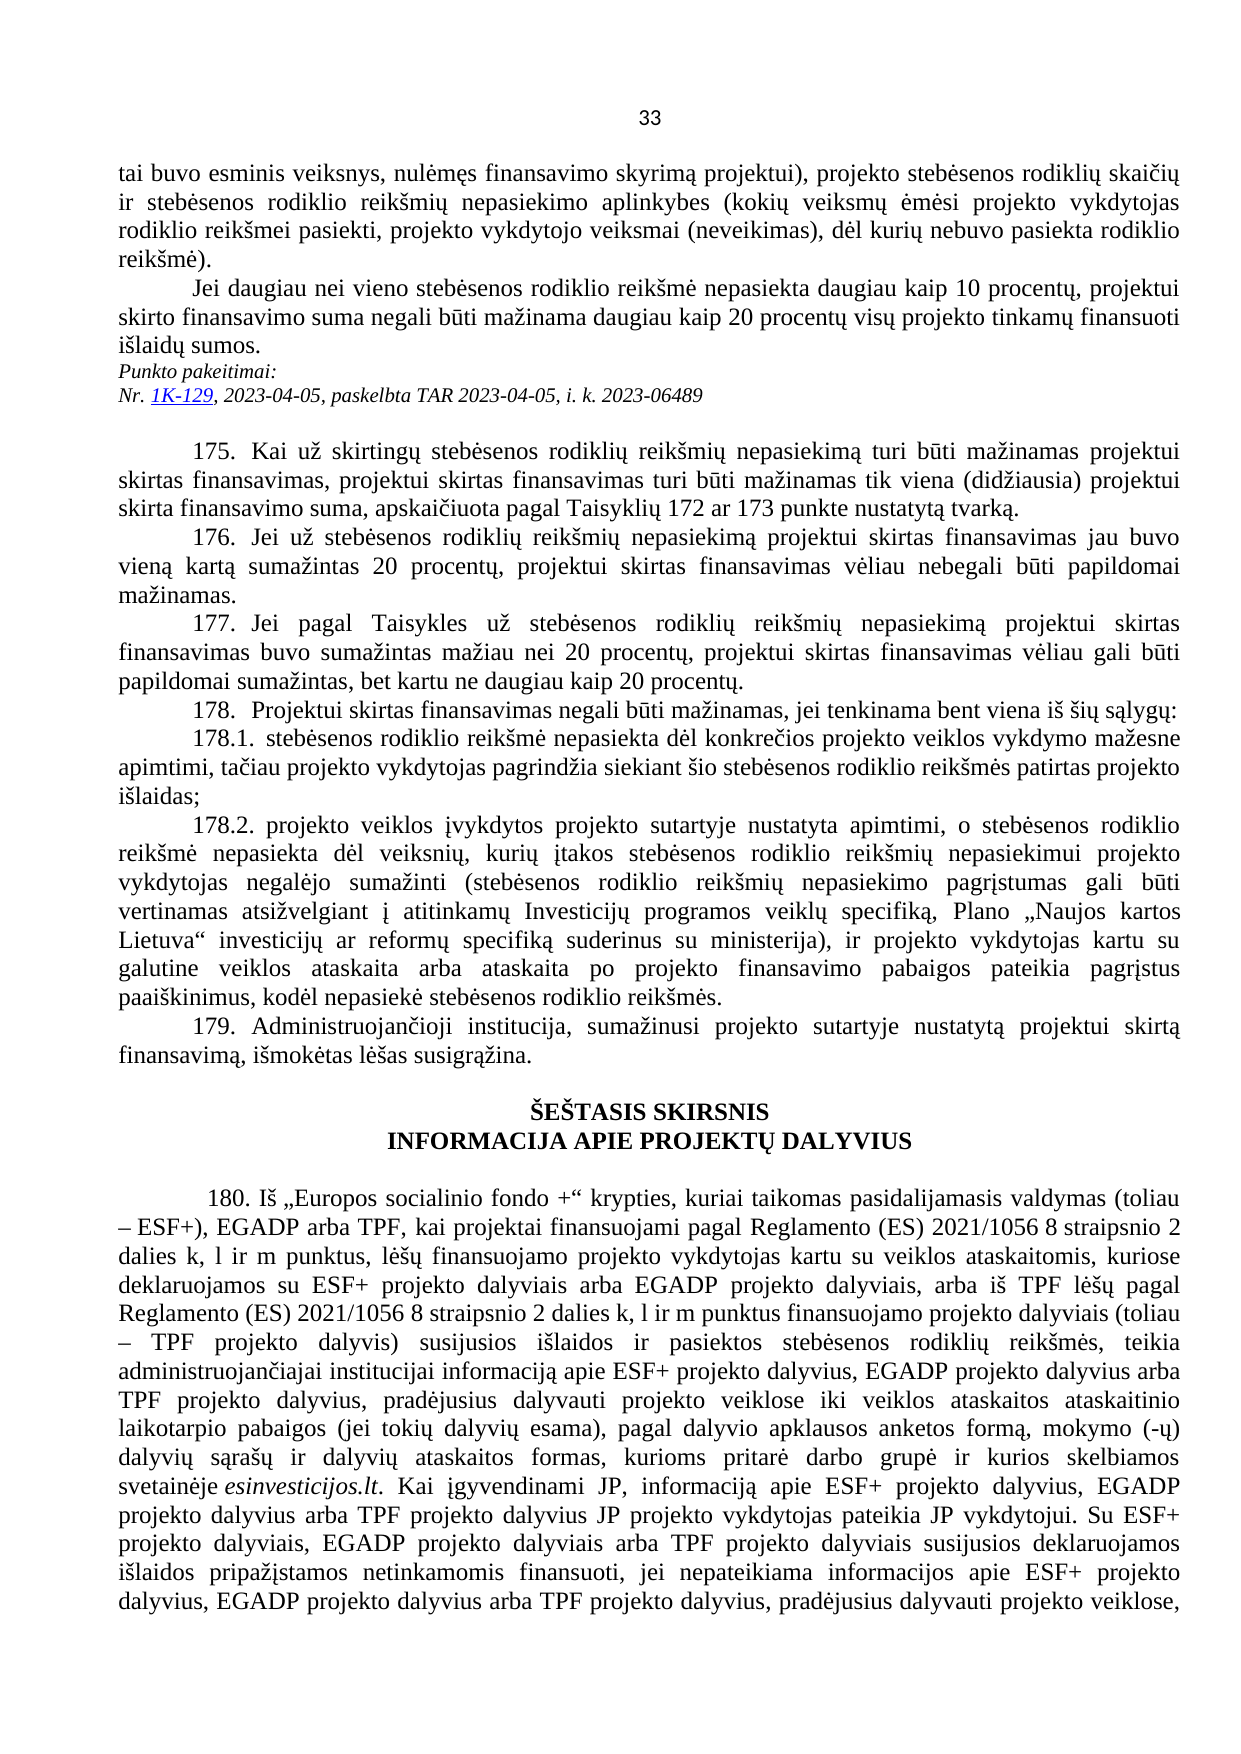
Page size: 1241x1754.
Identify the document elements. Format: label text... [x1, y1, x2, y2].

text 180. Iš „Europos socialinio fondo +“ krypties, kuriai taikomas pasidalijamasis valdymas (toliau – ESF+), EGADP arba TPF, kai projektai finansuojami pagal Reglamento (ES) 2021/1056 8 straipsnio 2 dalies k, l ir m punktus, lėšų finansuojamo projekto vykdytojas kartu su veiklos ataskaitomis, kuriose deklaruojamos su ESF+ projekto dalyviais arba EGADP projekto dalyviais, arba iš TPF lėšų pagal Reglamento (ES) 2021/1056 8 straipsnio 2 dalies k, l ir m punktus finansuojamo projekto dalyviais (toliau – TPF projekto dalyvis) susijusios išlaidos ir pasiektos stebėsenos rodiklių reikšmės, teikia administruojančiajai institucijai informaciją apie ESF+ projekto dalyvius, EGADP projekto dalyvius arba TPF projekto dalyvius, pradėjusius dalyvauti projekto veiklose iki veiklos ataskaitos ataskaitinio laikotarpio pabaigos (jei tokių dalyvių esama), pagal dalyvio apklausos anketos formą, mokymo (-ų) dalyvių sąrašų ir dalyvių ataskaitos formas, kurioms pritarė darbo grupė ir kurios skelbiamos svetainėje esinvesticijos.lt. Kai įgyvendinami JP, informaciją apie ESF+ projekto dalyvius, EGADP projekto dalyvius arba TPF projekto dalyvius JP projekto vykdytojas pateikia JP vykdytojui. Su ESF+ projekto dalyviais, EGADP projekto dalyviais arba TPF projekto dalyviais susijusios deklaruojamos išlaidos pripažįstamos netinkamomis finansuoti, jei nepateikiama informacijos apie ESF+ projekto dalyvius, EGADP projekto dalyvius arba TPF projekto dalyvius, pradėjusius dalyvauti projekto veiklose, [118, 1183, 1181, 1615]
text ŠEŠTASIS SKIRSNIS [118, 1097, 1181, 1126]
text tai buvo esminis veiksnys, nulėmęs finansavimo skyrimą projektui), projekto stebėsenos rodiklių skaičių ir stebėsenos rodiklio reikšmių nepasiekimo aplinkybes (kokių veiksmų ėmėsi projekto vykdytojas rodiklio reikšmei pasiekti, projekto vykdytojo veiksmai (neveikimas), dėl kurių nebuvo pasiekta rodiklio reikšmė). [118, 158, 1181, 273]
text 179. Administruojančioji institucija, sumažinusi projekto sutartyje nustatytą projektui skirtą finansavimą, išmokėtas lėšas susigrąžina. [118, 1011, 1181, 1068]
text 176. Jei už stebėsenos rodiklių reikšmių nepasiekimą projektui skirtas finansavimas jau buvo vieną kartą sumažintas 20 procentų, projektui skirtas finansavimas vėliau nebegali būti papildomai mažinamas. [118, 522, 1181, 608]
text Nr. 1K-129, 2023-04-05, paskelbta TAR 2023-04-05, i. k. 2023-06489 [118, 383, 1181, 407]
text 175. Kai už skirtingų stebėsenos rodiklių reikšmių nepasiekimą turi būti mažinamas projektui skirtas finansavimas, projektui skirtas finansavimas turi būti mažinamas tik viena (didžiausia) projektui skirta finansavimo suma, apskaičiuota pagal Taisyklių 172 ar 173 punkte nustatytą tvarką. [118, 436, 1181, 522]
text 178.1. stebėsenos rodiklio reikšmė nepasiekta dėl konkrečios projekto veiklos vykdymo mažesne apimtimi, tačiau projekto vykdytojas pagrindžia siekiant šio stebėsenos rodiklio reikšmės patirtas projekto išlaidas; [118, 723, 1181, 810]
text 177. Jei pagal Taisykles už stebėsenos rodiklių reikšmių nepasiekimą projektui skirtas finansavimas buvo sumažintas mažiau nei 20 procentų, projektui skirtas finansavimas vėliau gali būti papildomai sumažintas, bet kartu ne daugiau kaip 20 procentų. [118, 608, 1181, 695]
text Jei daugiau nei vieno stebėsenos rodiklio reikšmė nepasiekta daugiau kaip 10 procentų, projektui skirto finansavimo suma negali būti mažinama daugiau kaip 20 procentų visų projekto tinkamų finansuoti išlaidų sumos. [118, 273, 1181, 359]
text 178.2. projekto veiklos įvykdytos projekto sutartyje nustatyta apimtimi, o stebėsenos rodiklio reikšmė nepasiekta dėl veiksnių, kurių įtakos stebėsenos rodiklio reikšmių nepasiekimui projekto vykdytojas negalėjo sumažinti (stebėsenos rodiklio reikšmių nepasiekimo pagrįstumas gali būti vertinamas atsižvelgiant į atitinkamų Investicijų programos veiklų specifiką, Plano „Naujos kartos Lietuva“ investicijų ar reformų specifiką suderinus su ministerija), ir projekto vykdytojas kartu su galutine veiklos ataskaita arba ataskaita po projekto finansavimo pabaigos pateikia pagrįstus paaiškinimus, kodėl nepasiekė stebėsenos rodiklio reikšmės. [118, 810, 1181, 1011]
text 178. Projektui skirtas finansavimas negali būti mažinamas, jei tenkinama bent viena iš šių sąlygų: [118, 695, 1181, 723]
text Punkto pakeitimai: [118, 359, 1181, 383]
text INFORMACIJA APIE PROJEKTŲ DALYVIUS [118, 1126, 1181, 1155]
